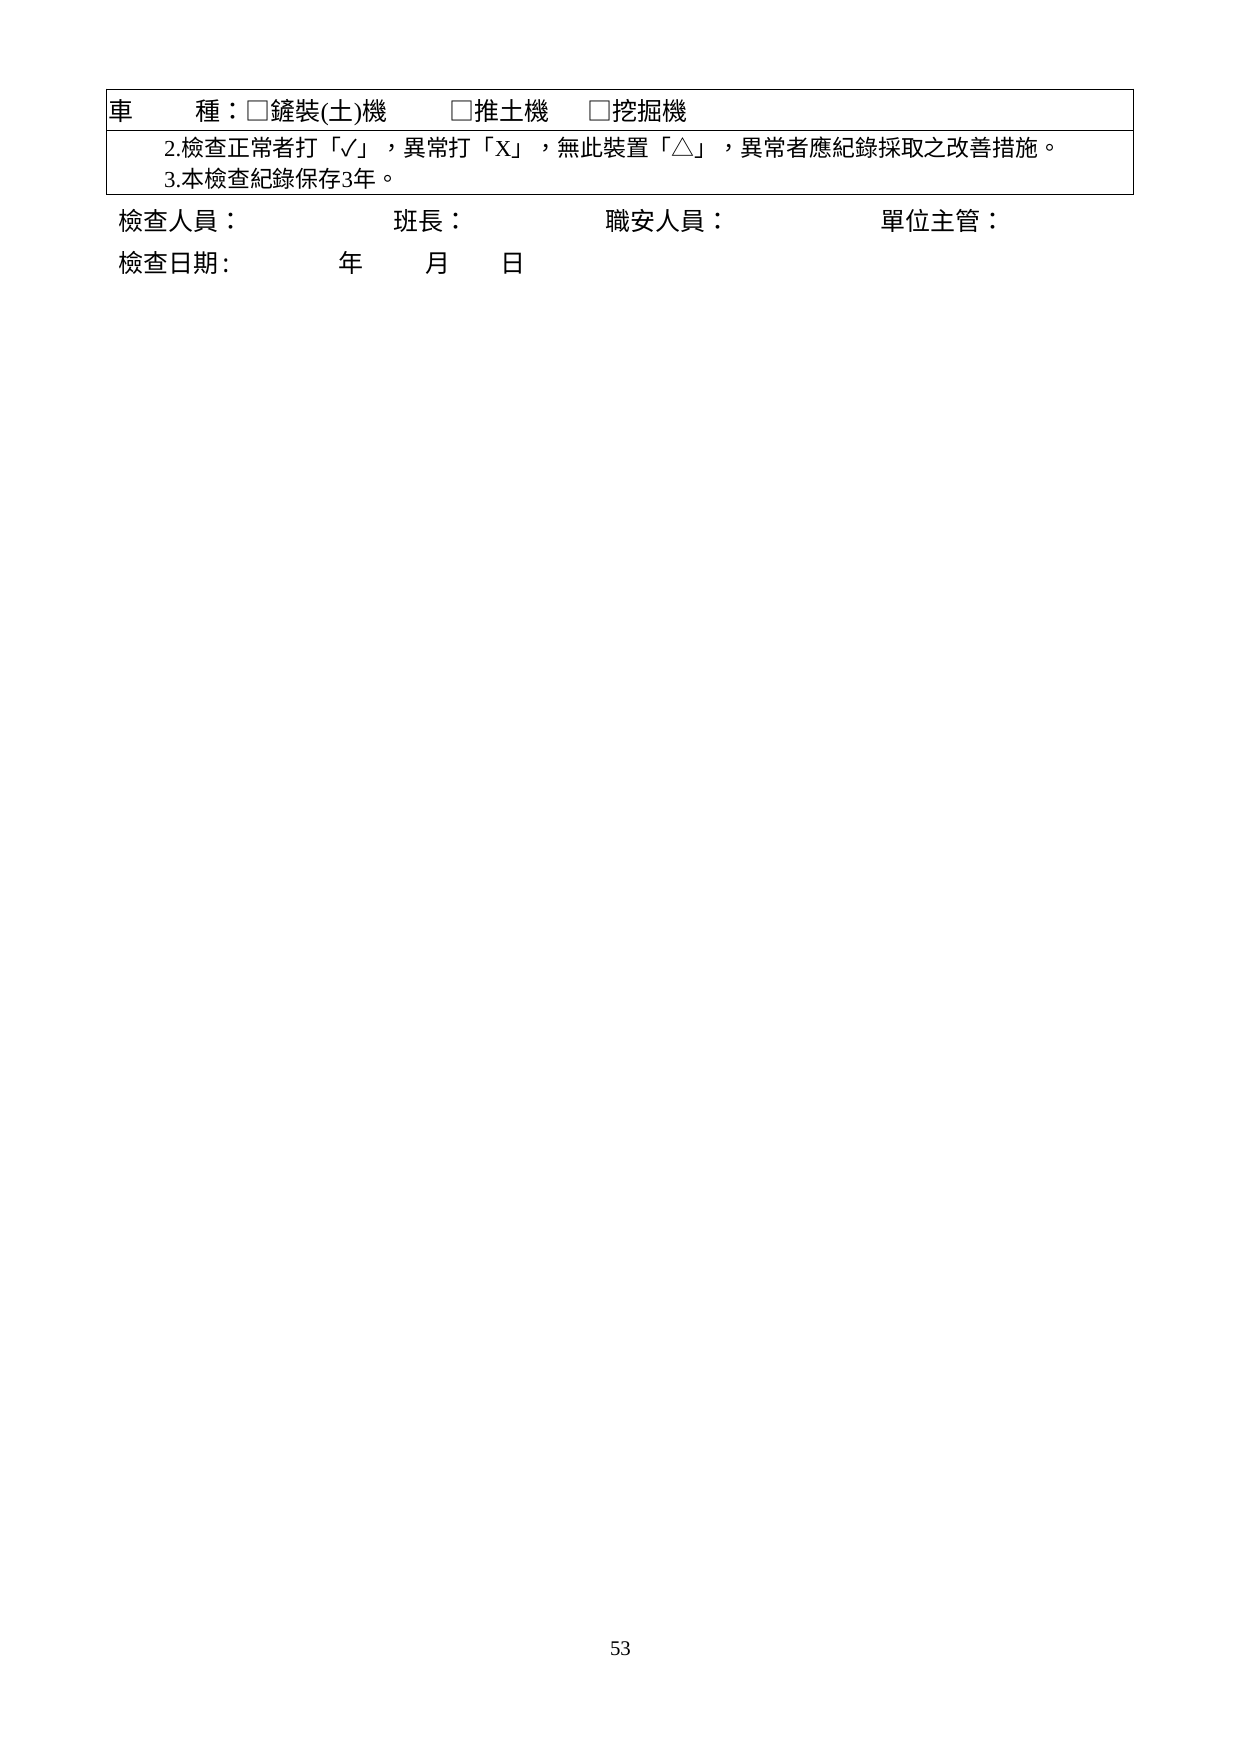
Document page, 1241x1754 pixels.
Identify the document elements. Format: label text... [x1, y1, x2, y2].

text 檢查日期: 年 月 日 [118, 244, 1122, 280]
table_cell 2.檢查正常者打「✓」，異常打「X」，無此裝置「△」，異常者應紀錄採取之改善措施。 3.本檢查紀錄保存3年。 [107, 131, 1133, 194]
table_header 車 種：□鏟裝(土)機 □推土機 □挖掘機 [107, 90, 1133, 130]
text 檢查人員： 班長： 職安人員： 單位主管： [118, 201, 1122, 238]
